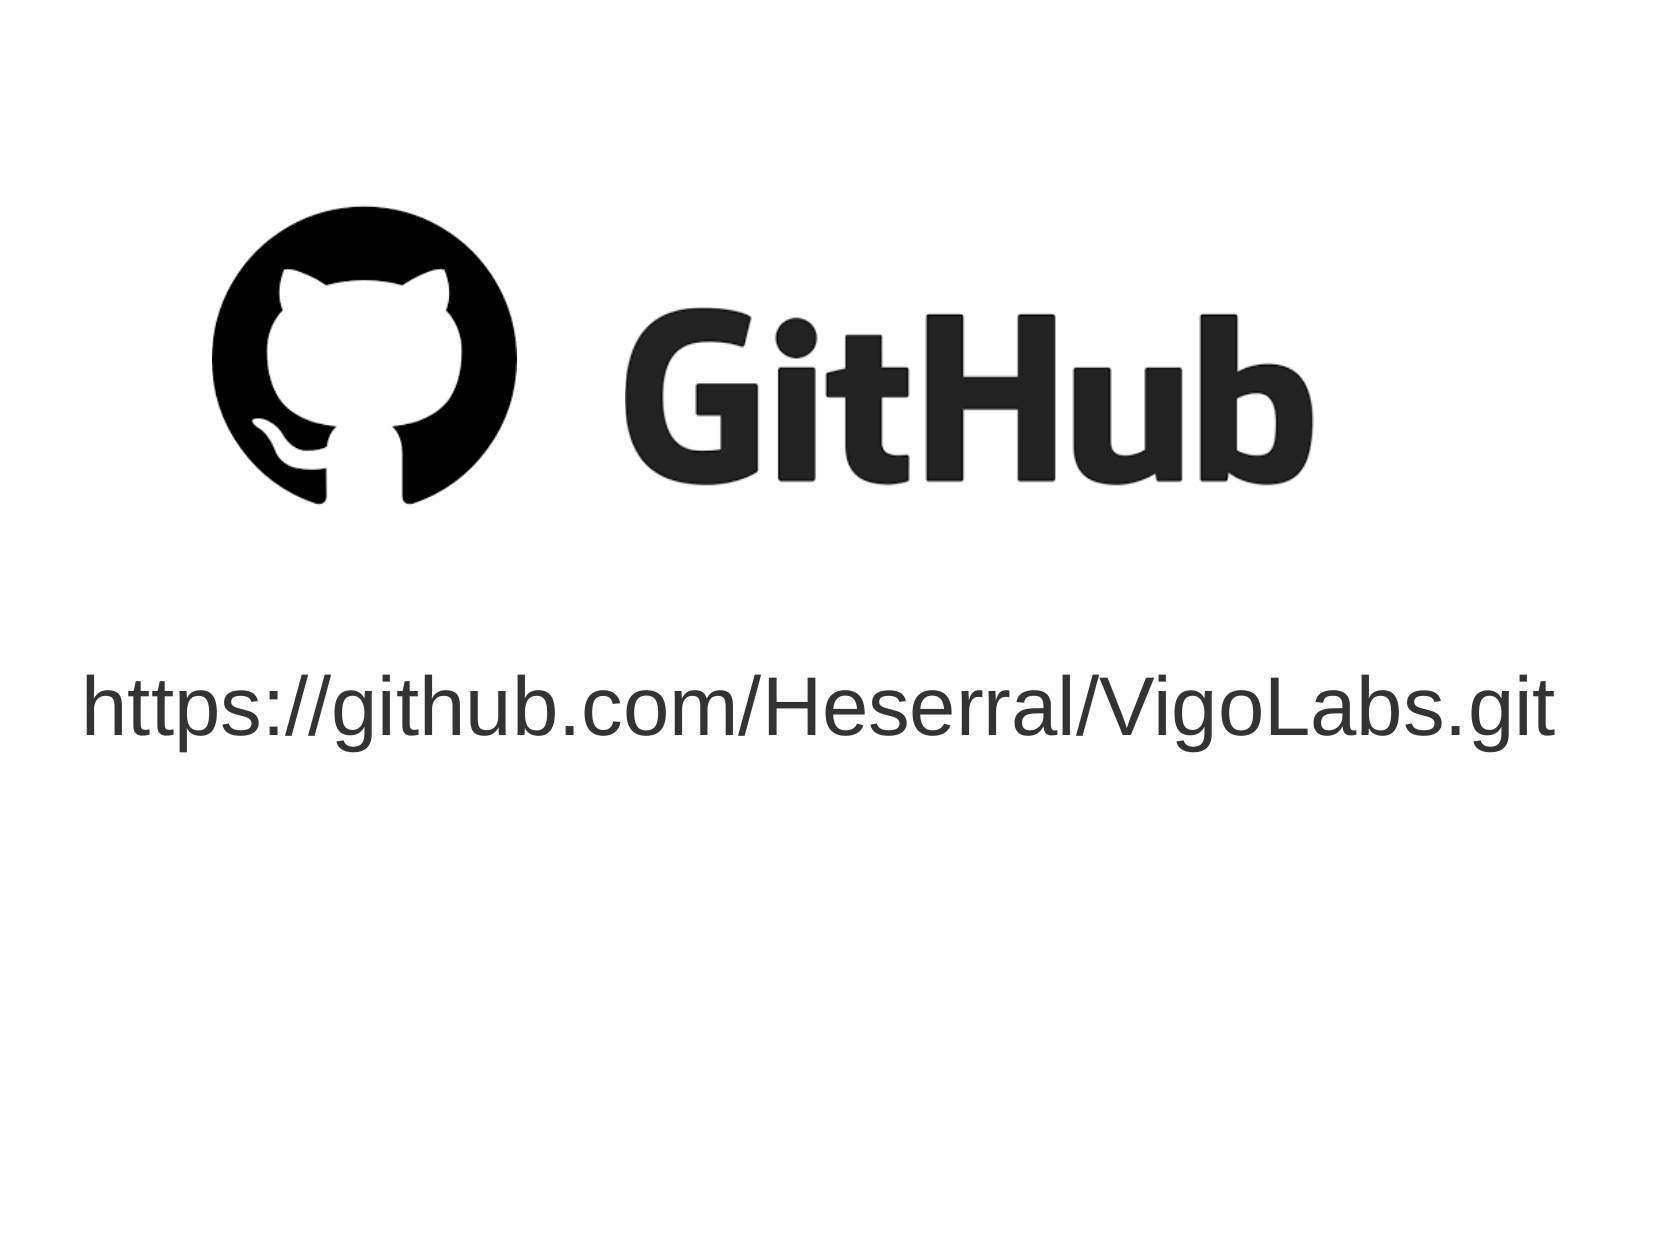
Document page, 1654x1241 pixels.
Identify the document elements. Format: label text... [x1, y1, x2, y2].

picture [212, 203, 517, 508]
picture [625, 307, 1314, 487]
text_box https://github.com/Heserral/VigoLabs.git [66, 652, 1572, 760]
